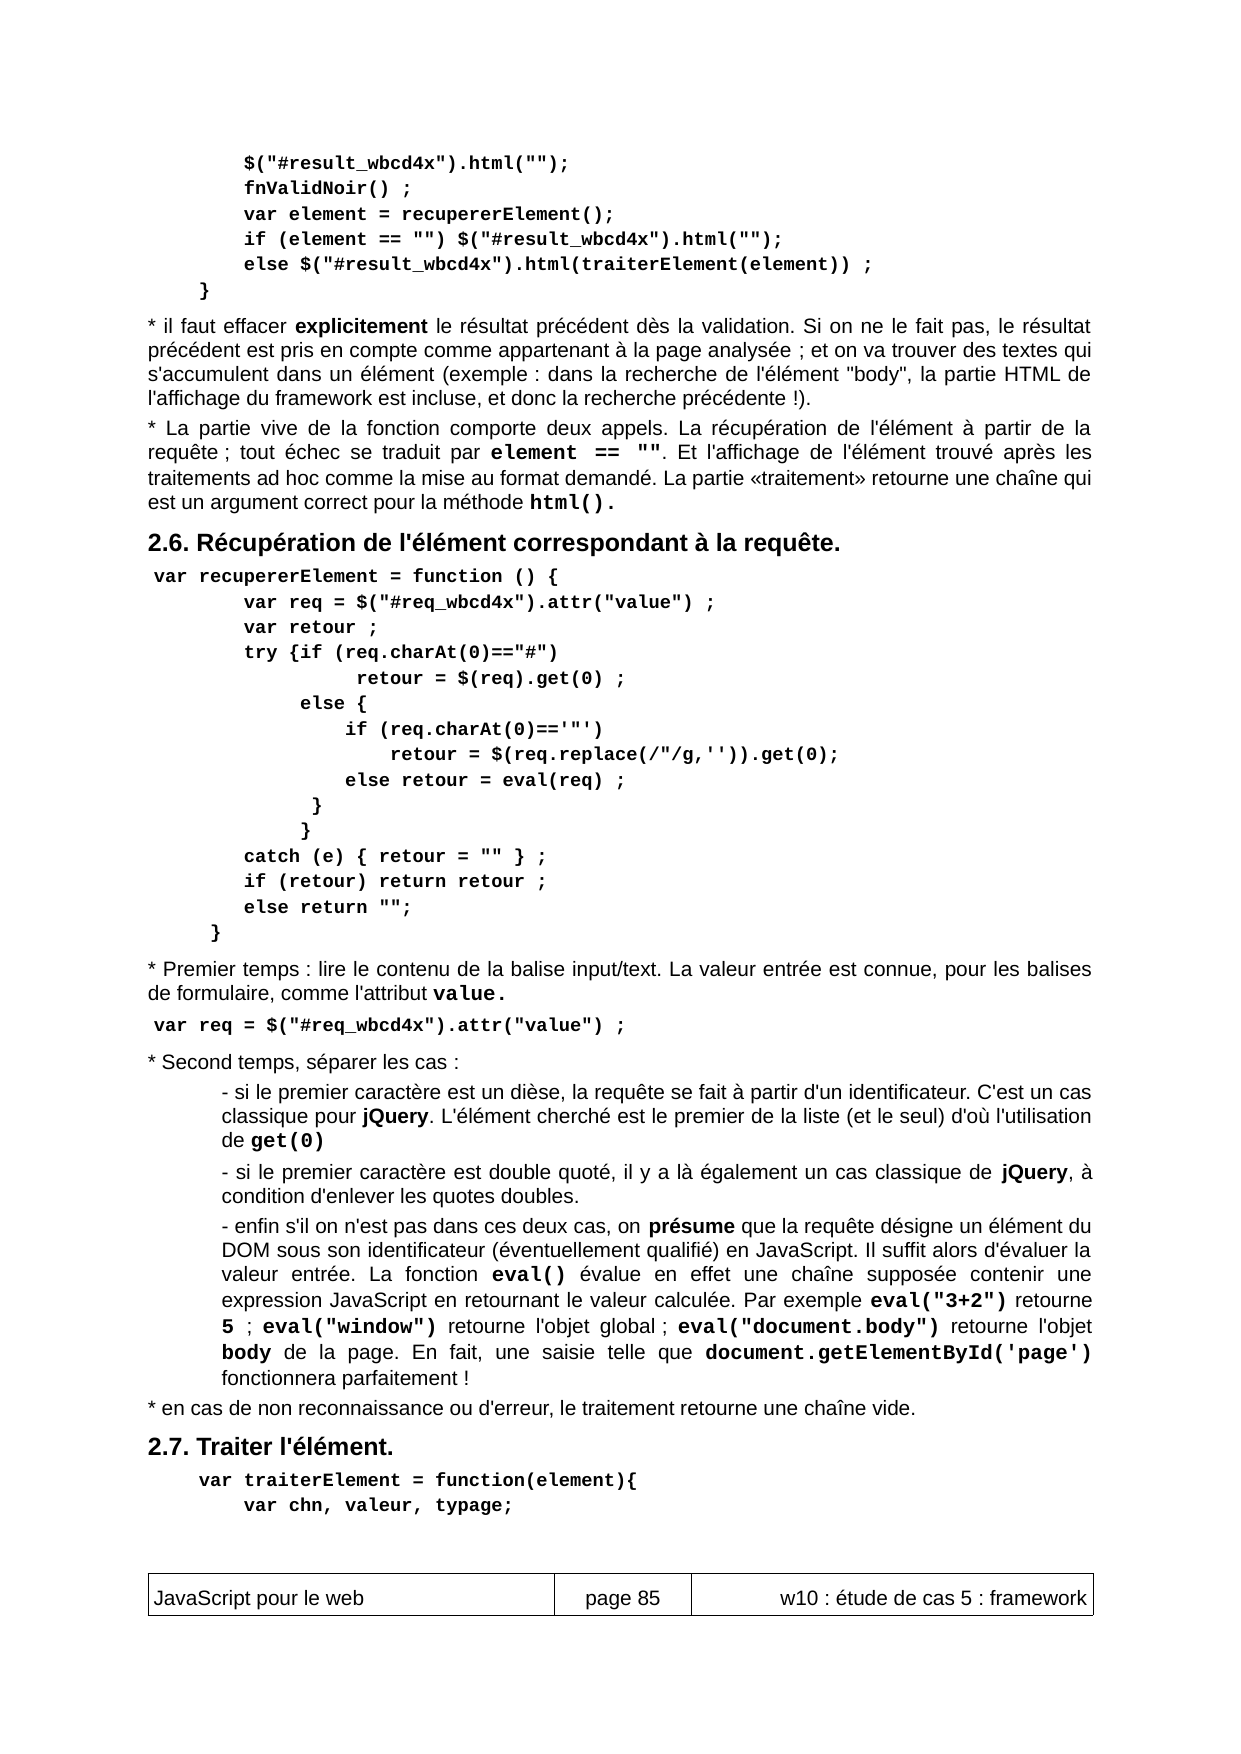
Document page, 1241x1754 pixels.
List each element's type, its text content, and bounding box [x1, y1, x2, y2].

text if (element == "") $("#result_wbcd4x").html(""); [148, 224, 1093, 249]
text fnValidNoir() ; [148, 173, 1093, 198]
text else retour = eval(req) ; [148, 764, 1093, 790]
subtitle 2.7. Traiter l'élément. [148, 1432, 1093, 1461]
text var req = $("#req_wbcd4x").attr("value") ; [148, 1010, 1093, 1043]
text } [148, 790, 1093, 815]
text * La partie vive de la fonction comporte deux appels. La récupération de l'élément à partir de la requête ; tout échec se traduit par element == "". Et l'affichage de l'élément trouvé après les traitements ad hoc comme la mise au format demandé. La partie «traitement» retourne une chaîne qui est un argument correct pour la méthode html(). [148, 416, 1093, 516]
text var retour ; [148, 612, 1093, 637]
text if (req.charAt(0)=='"') [148, 714, 1093, 739]
text var recupererElement = function () { [148, 561, 1093, 587]
text - enfin s'il on n'est pas dans ces deux cas, on présume que la requête désigne un élément du DOM sous son identificateur (éventuellement qualifié) en JavaScript. Il suffit alors d'évaluer la valeur entrée. La fonction eval() évalue en effet une chaîne supposée contenir une expression JavaScript en retournant le valeur calculée. Par exemple eval("3+2") retourne 5 ; eval("window") retourne l'objet global ; eval("document.body") retourne l'objet body de la page. En fait, une saisie telle que document.getElementById('page') fonctionnera parfaitement ! [221, 1214, 1093, 1389]
text else $("#result_wbcd4x").html(traiterElement(element)) ; [148, 249, 1093, 275]
text * Second temps, séparer les cas : [148, 1050, 1093, 1074]
subtitle 2.6. Récupération de l'élément correspondant à la requête. [148, 528, 1093, 557]
text * il faut effacer explicitement le résultat précédent dès la validation. Si on ne le fait pas, le résultat précédent est pris en compte comme appartenant à la page analysée ; et on va trouver des textes qui s'accumulent dans un élément (exemple : dans la recherche de l'élément "body", la partie HTML de l'affichage du framework est incluse, et donc la recherche précédente !). [148, 314, 1093, 410]
text catch (e) { retour = "" } ; [148, 841, 1093, 866]
text - si le premier caractère est double quoté, il y a là également un cas classique de jQuery, à condition d'enlever les quotes doubles. [221, 1160, 1093, 1208]
text * en cas de non reconnaissance ou d'erreur, le traitement retourne une chaîne vide. [148, 1396, 1093, 1419]
text $("#result_wbcd4x").html(""); [148, 148, 1093, 173]
text } [148, 815, 1093, 841]
text * Premier temps : lire le contenu de la balise input/text. La valeur entrée est connue, pour les balises de formulaire, comme l'attribut value. [148, 956, 1093, 1006]
text var chn, valeur, typage; [148, 1490, 1093, 1523]
text else { [148, 688, 1093, 714]
text retour = $(req).get(0) ; [148, 663, 1093, 688]
text } [148, 917, 1093, 950]
text if (retour) return retour ; [148, 866, 1093, 892]
text var req = $("#req_wbcd4x").attr("value") ; [148, 587, 1093, 612]
text var element = recupererElement(); [148, 198, 1093, 224]
text retour = $(req.replace(/"/g,'')).get(0); [148, 739, 1093, 764]
text } [148, 275, 1093, 308]
text try {if (req.charAt(0)=="#") [148, 637, 1093, 663]
text else return ""; [148, 892, 1093, 917]
text var traiterElement = function(element){ [148, 1465, 1093, 1490]
text - si le premier caractère est un dièse, la requête se fait à partir d'un identificateur. C'est un cas classique pour jQuery. L'élément cherché est le premier de la liste (et le seul) d'où l'utilisation de get(0) [221, 1080, 1093, 1154]
